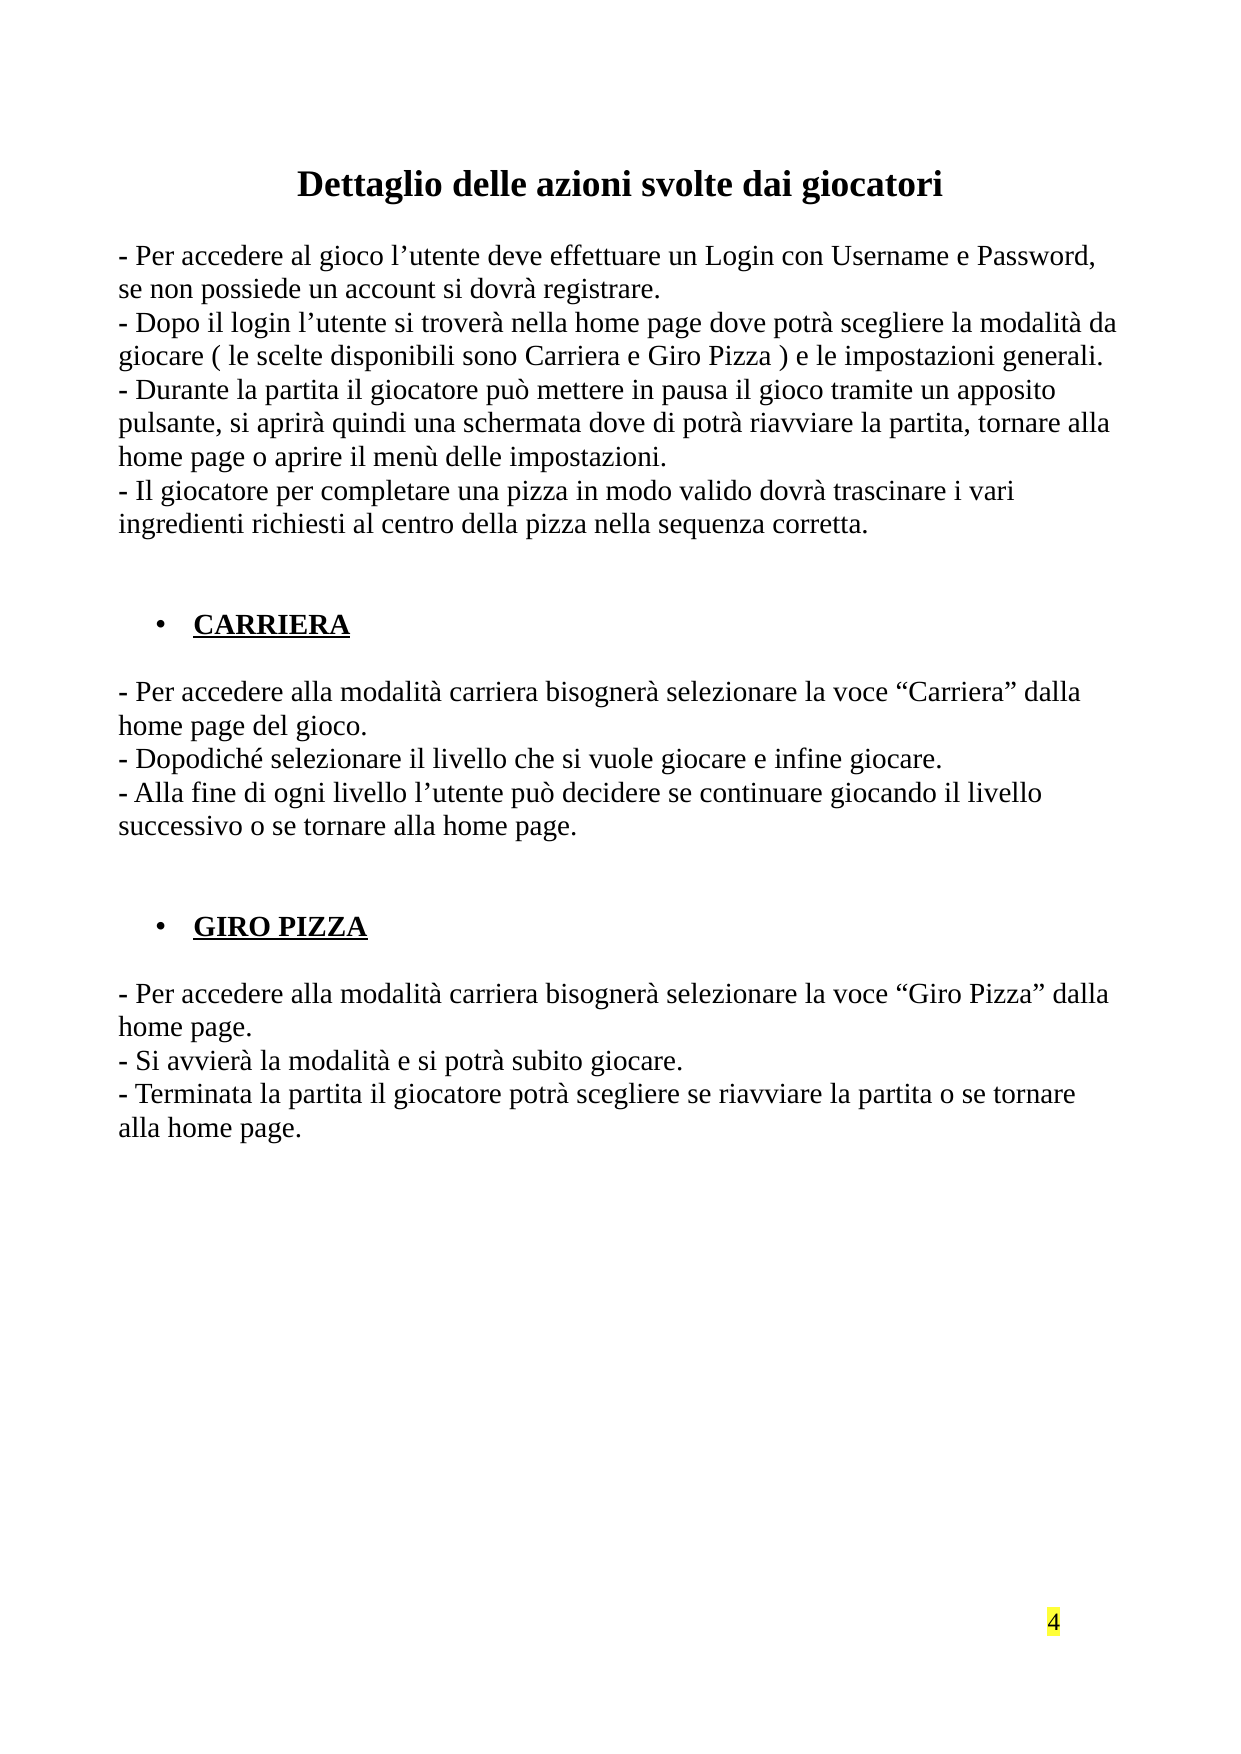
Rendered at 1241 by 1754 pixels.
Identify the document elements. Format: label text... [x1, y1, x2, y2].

text - Per accedere al gioco l’utente deve effettuare un Login con Username e Password, [118, 238, 1122, 271]
text - Dopodiché selezionare il livello che si vuole giocare e infine giocare. [118, 741, 1122, 775]
text - Il giocatore per completare una pizza in modo valido dovrà trascinare i vari ingredienti richiesti al centro della pizza nella sequenza corretta. [118, 473, 1122, 540]
list GIRO PIZZA [156, 909, 1122, 942]
text - Per accedere alla modalità carriera bisognerà selezionare la voce “Giro Pizza” dalla home page. [118, 976, 1122, 1043]
text - Dopo il login l’utente si troverà nella home page dove potrà scegliere la modalità da giocare ( le scelte disponibili sono Carriera e Giro Pizza ) e le impostazioni generali. [118, 305, 1122, 372]
text Dettaglio delle azioni svolte dai giocatori [118, 161, 1122, 204]
text - Per accedere alla modalità carriera bisognerà selezionare la voce “Carriera” dalla home page del gioco. [118, 674, 1122, 741]
list CARRIERA [156, 607, 1122, 641]
text - Alla fine di ogni livello l’utente può decidere se continuare giocando il livello successivo o se tornare alla home page. [118, 775, 1122, 842]
text - Si avvierà la modalità e si potrà subito giocare. [118, 1043, 1122, 1077]
text - Terminata la partita il giocatore potrà scegliere se riavviare la partita o se tornare alla home page. [118, 1077, 1122, 1144]
text se non possiede un account si dovrà registrare. [118, 271, 1122, 305]
text - Durante la partita il giocatore può mettere in pausa il gioco tramite un apposito pulsante, si aprirà quindi una schermata dove di potrà riavviare la partita, tornare alla home page o aprire il menù delle impostazioni. [118, 372, 1122, 473]
